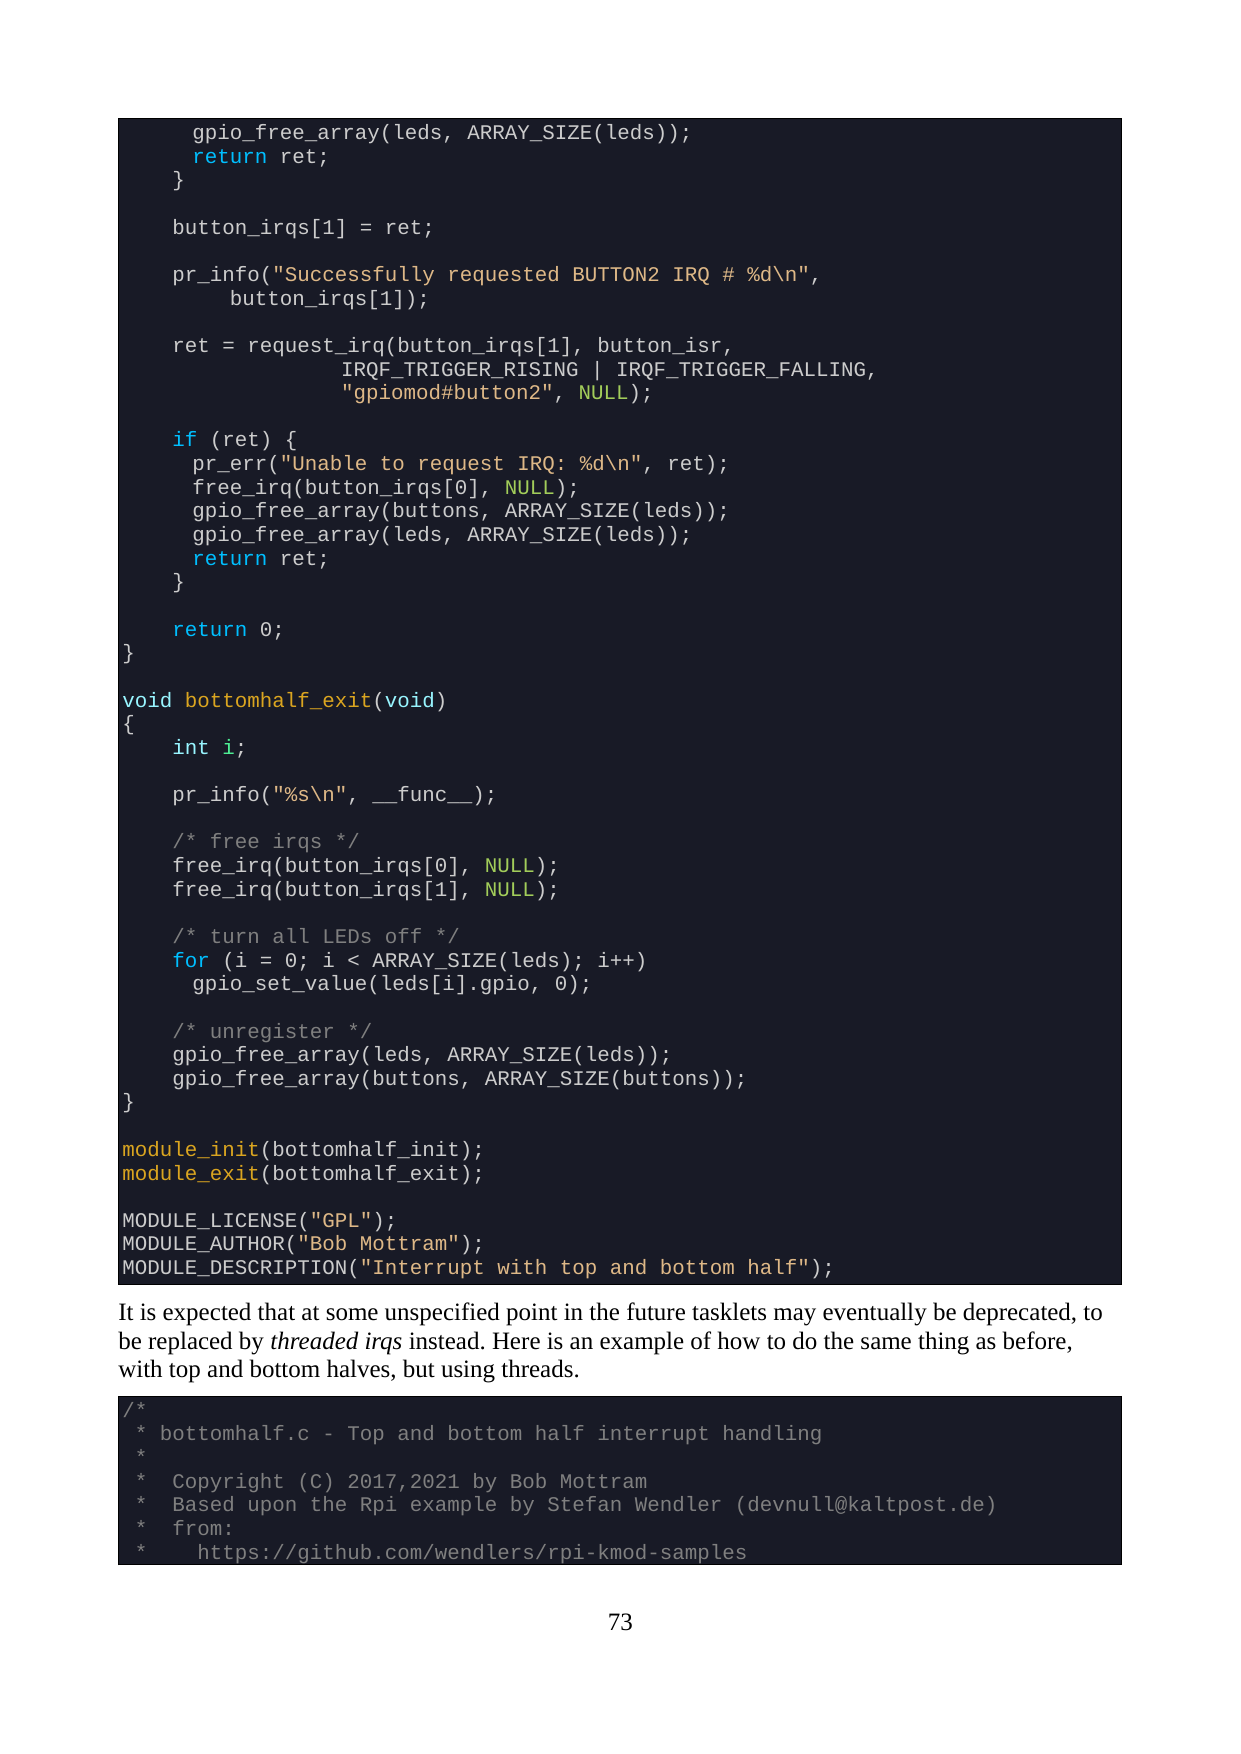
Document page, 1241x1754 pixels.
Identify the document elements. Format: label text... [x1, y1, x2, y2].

text /* [119, 1397, 1121, 1419]
text /* free irqs */ [119, 827, 1121, 851]
text "gpiomod#button2", NULL); [119, 378, 1121, 402]
text if (ret) { [119, 426, 1121, 449]
text module_exit(bottomhalf_exit); [119, 1158, 1121, 1182]
text ret = request_irq(button_irqs[1], button_isr, [119, 331, 1121, 354]
text MODULE_LICENSE("GPL"); [119, 1206, 1121, 1229]
text } [119, 165, 1121, 189]
text It is expected that at some unspecified point in the future tasklets may eventually be deprecated, to be replaced by threaded irqs instead. Here is an example of how to do the same thing as before, with top and bottom halves, but using threads. [118, 1297, 1122, 1383]
text pr_info("Successfully requested BUTTON2 IRQ # %d\n", [119, 260, 1121, 284]
text gpio_set_value(leds[i].gpio, 0); [119, 969, 1121, 993]
text * from: [119, 1514, 1121, 1538]
text button_irqs[1]); [119, 284, 1121, 307]
text /* unregister */ [119, 1017, 1121, 1040]
text * Based upon the Rpi example by Stefan Wendler (devnull@kaltpost.de) [119, 1490, 1121, 1514]
text MODULE_AUTHOR("Bob Mottram"); [119, 1229, 1121, 1253]
text return ret; [119, 142, 1121, 165]
text int i; [119, 733, 1121, 757]
text return ret; [119, 544, 1121, 567]
text } [119, 567, 1121, 591]
text } [119, 638, 1121, 662]
text { [119, 709, 1121, 733]
text gpio_free_array(leds, ARRAY_SIZE(leds)); [119, 1040, 1121, 1064]
text gpio_free_array(buttons, ARRAY_SIZE(buttons)); [119, 1064, 1121, 1088]
text /* turn all LEDs off */ [119, 922, 1121, 946]
text } [119, 1088, 1121, 1111]
text free_irq(button_irqs[0], NULL); [119, 473, 1121, 496]
text module_init(bottomhalf_init); [119, 1135, 1121, 1158]
text pr_err("Unable to request IRQ: %d\n", ret); [119, 449, 1121, 473]
text pr_info("%s\n", __func__); [119, 780, 1121, 804]
text * [119, 1443, 1121, 1467]
text gpio_free_array(leds, ARRAY_SIZE(leds)); [119, 520, 1121, 544]
text IRQF_TRIGGER_RISING | IRQF_TRIGGER_FALLING, [119, 354, 1121, 378]
text MODULE_DESCRIPTION("Interrupt with top and bottom half"); [119, 1253, 1121, 1284]
text * bottomhalf.c - Top and bottom half interrupt handling [119, 1419, 1121, 1443]
text free_irq(button_irqs[1], NULL); [119, 875, 1121, 898]
text void bottomhalf_exit(void) [119, 686, 1121, 709]
text free_irq(button_irqs[0], NULL); [119, 851, 1121, 875]
text gpio_free_array(leds, ARRAY_SIZE(leds)); [119, 119, 1121, 142]
text for (i = 0; i < ARRAY_SIZE(leds); i++) [119, 946, 1121, 969]
text return 0; [119, 615, 1121, 638]
text gpio_free_array(buttons, ARRAY_SIZE(leds)); [119, 496, 1121, 520]
text button_irqs[1] = ret; [119, 213, 1121, 236]
text * https://github.com/wendlers/rpi-kmod-samples [119, 1538, 1121, 1564]
text * Copyright (C) 2017,2021 by Bob Mottram [119, 1467, 1121, 1490]
